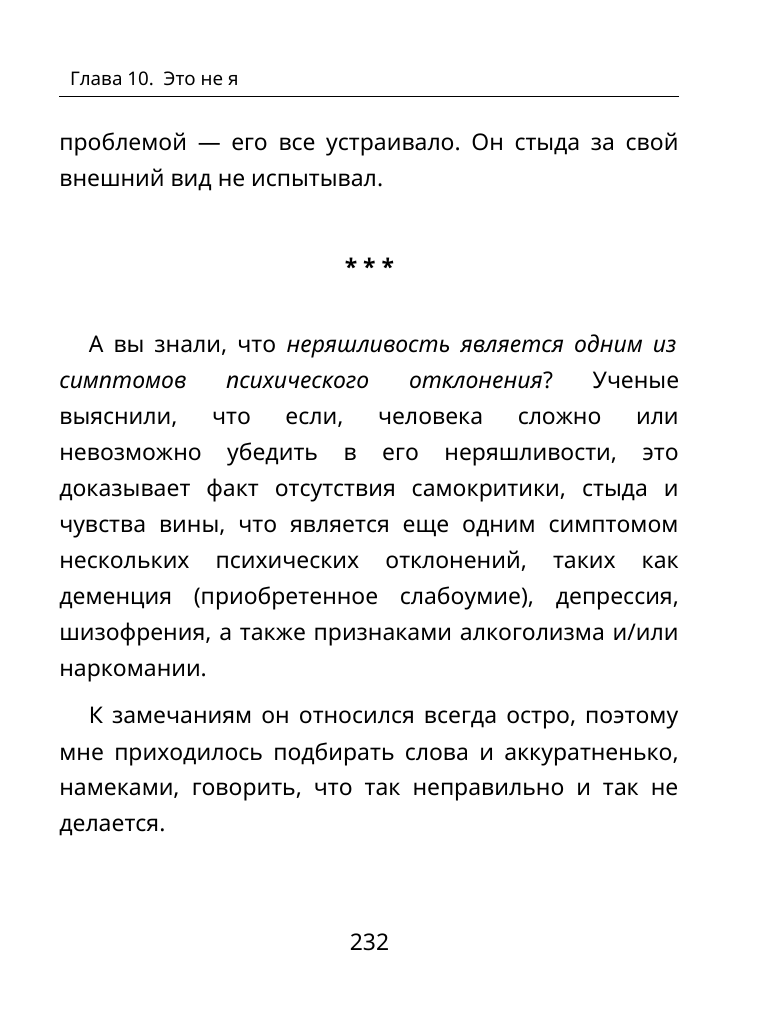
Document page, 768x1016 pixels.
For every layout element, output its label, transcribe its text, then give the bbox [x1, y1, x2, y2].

text А вы знали, что неряшливость является одним из симптомов психического отклонения? Ученые выяснили, что если, человека сложно или невозможно убедить в его неряшливости, это доказывает факт отсутствия самокритики, стыда и чувства вины, что является еще одним симптомом нескольких психических отклонений, таких как деменция (приобретенное слабоумие), депрессия, шизофрения, а также признаками алкоголизма и/или наркомании. [59, 328, 679, 683]
text проблемой — его все устраивало. Он стыда за свой внешний вид не испытывал. [59, 126, 679, 193]
text К замечаниям он относился всегда остро, поэтому мне приходилось подбирать слова и аккуратненько, намеками, говорить, что так неправильно и так не делается. [59, 699, 679, 838]
subtitle * * * [59, 251, 679, 282]
